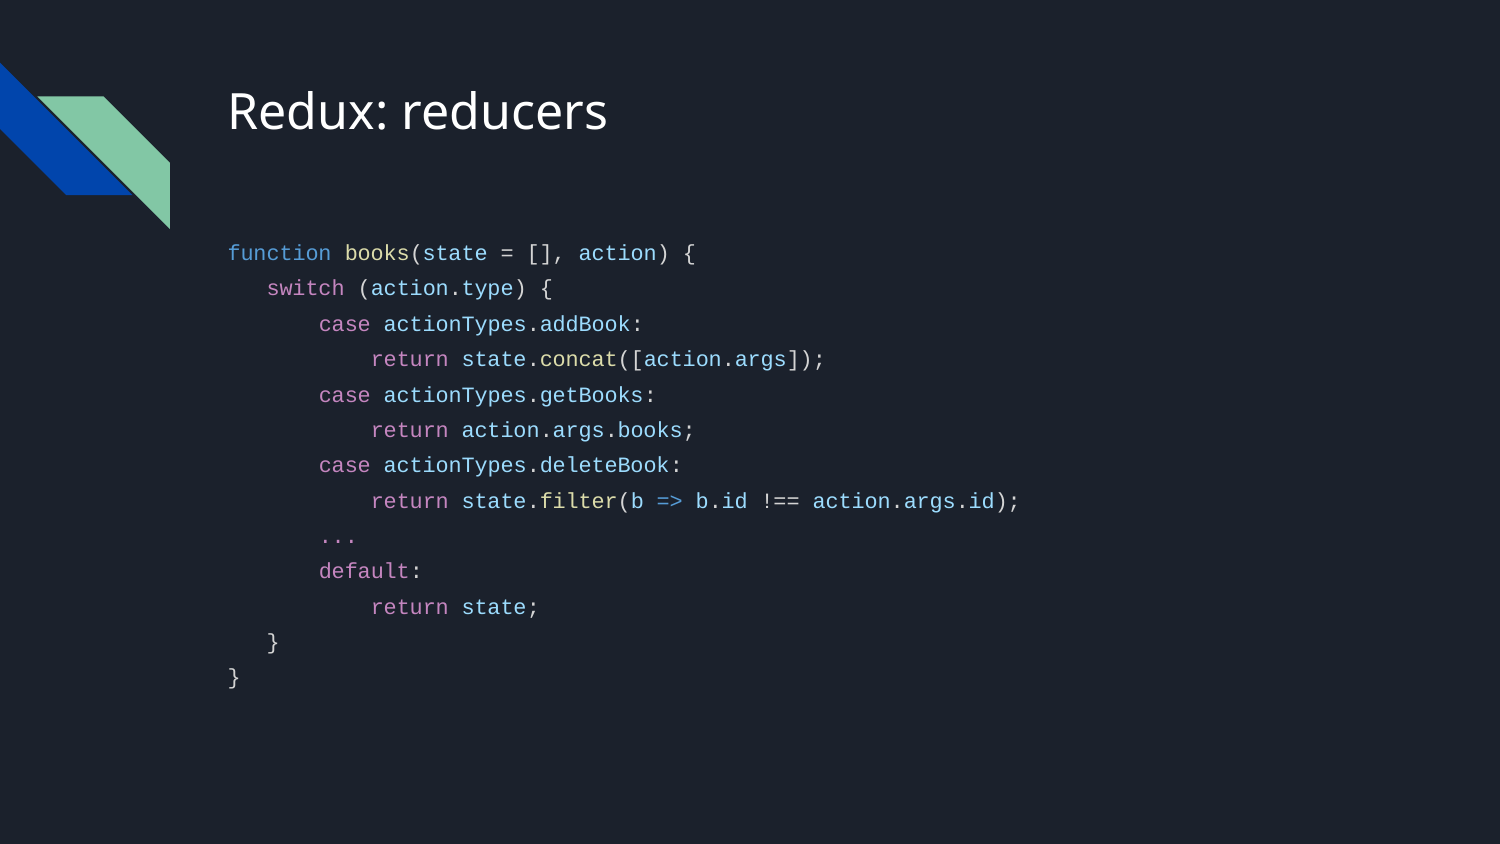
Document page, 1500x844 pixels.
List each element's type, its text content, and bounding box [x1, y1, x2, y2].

text_box Redux: reducers [212, 64, 1368, 214]
text_box function books(state = [], action) { switch (action.type) { case actionTypes.addBook: return state.concat([action.args]); case actionTypes.getBooks: return action.args.books; case actionTypes.deleteBook: return state.filter(b => b.id !== action.args.id); ... default: return state; } } [212, 214, 1368, 735]
